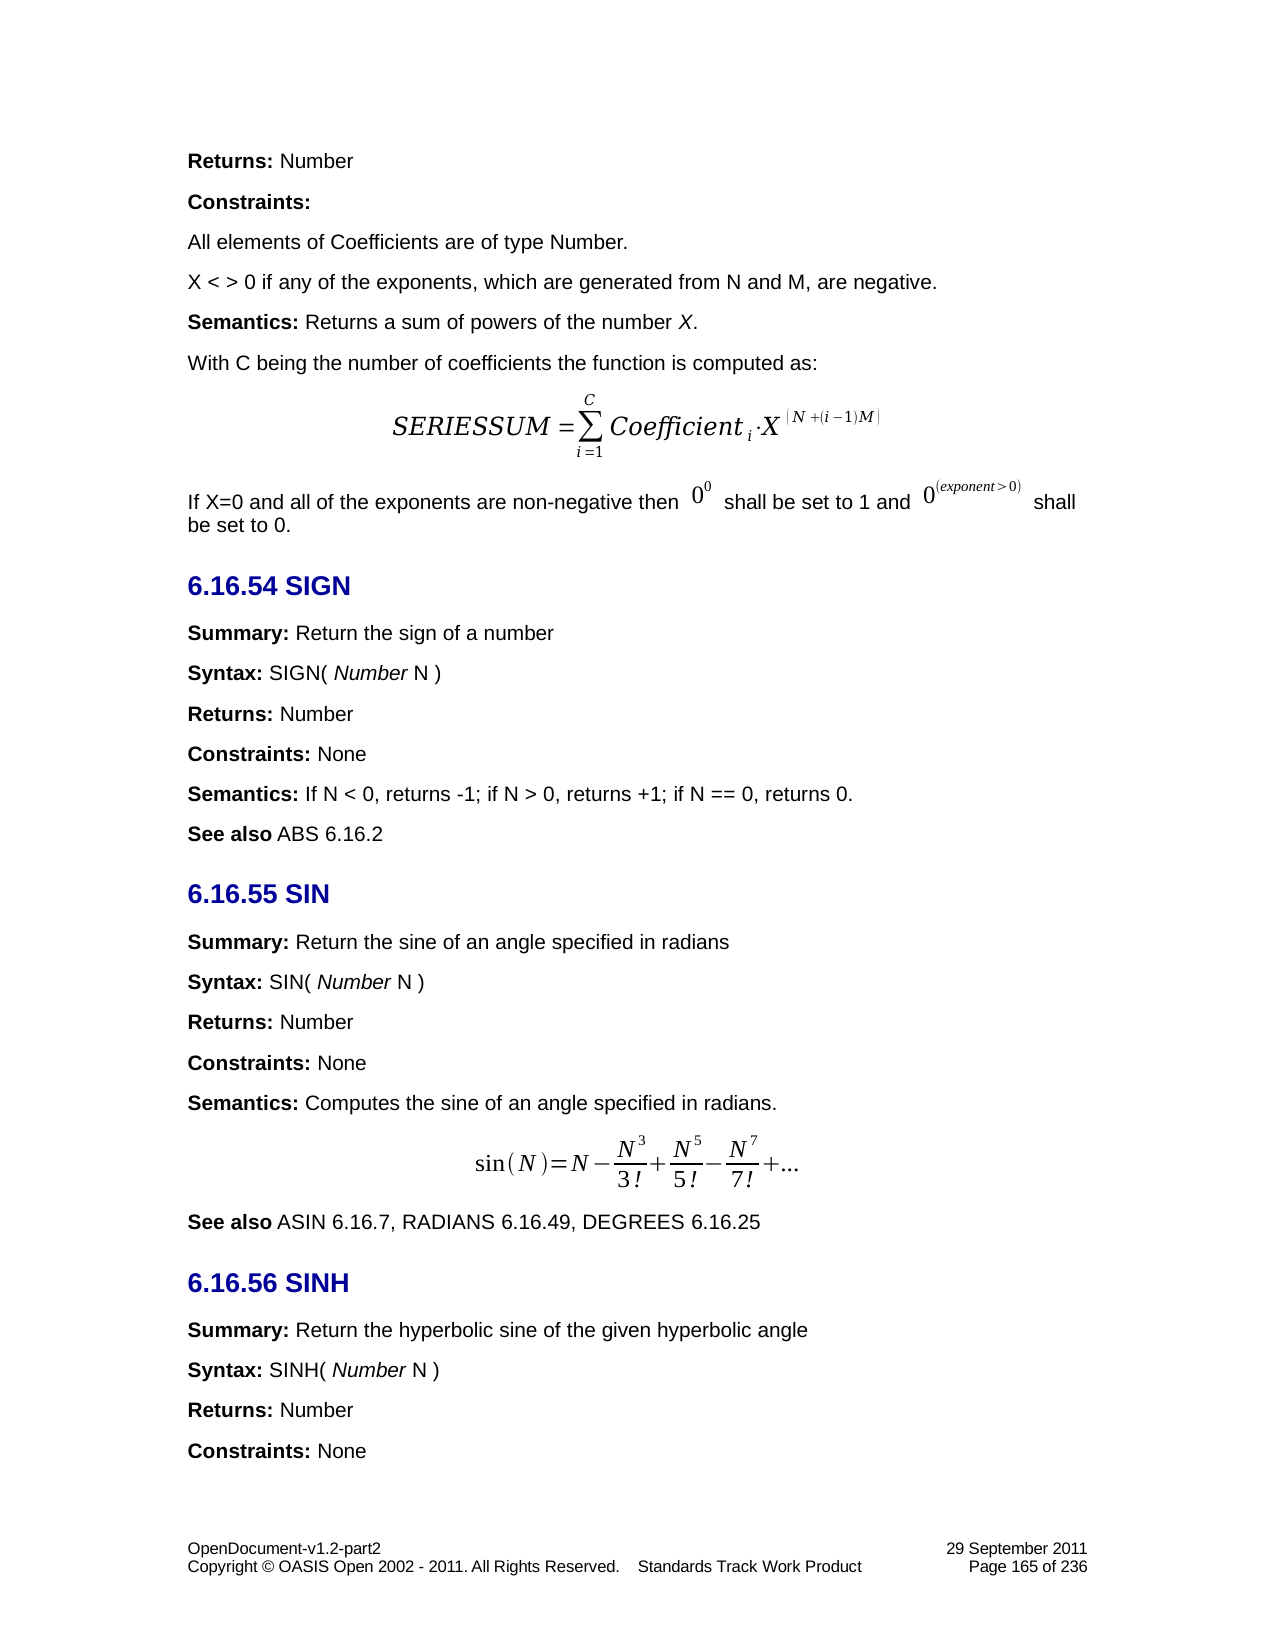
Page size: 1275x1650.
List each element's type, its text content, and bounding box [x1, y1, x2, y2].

text Returns: Number [187, 1399, 1088, 1422]
text Returns: Number [187, 1011, 1088, 1034]
text See also ABS 6.16.2 [187, 823, 1088, 846]
text Syntax: SIN( Number N ) [187, 971, 1088, 994]
text Constraints: [187, 190, 1088, 214]
text Constraints: None [187, 1051, 1088, 1074]
text Syntax: SIGN( Number N ) [187, 662, 1088, 685]
text Summary: Return the sign of a number [187, 622, 1088, 645]
text Summary: Return the hyperbolic sine of the given hyperbolic angle [187, 1318, 1088, 1342]
text Semantics: If N < 0, returns -1; if N > 0, returns +1; if N == 0, returns 0. [187, 782, 1088, 806]
text If X=0 and all of the exponents are non-negative then shall be set to 1 and shall be set to 0. [187, 477, 1088, 537]
text All elements of Coefficients are of type Number. [187, 230, 1088, 254]
text Summary: Return the sine of an angle specified in radians [187, 930, 1088, 954]
text Constraints: None [187, 1439, 1088, 1463]
text Semantics: Computes the sine of an angle specified in radians. [187, 1091, 1088, 1115]
subtitle SIN [187, 879, 1088, 909]
subtitle SIGN [187, 571, 1088, 601]
text Syntax: SINH( Number N ) [187, 1359, 1088, 1382]
text Semantics: Returns a sum of powers of the number X. [187, 311, 1088, 334]
text Returns: Number [187, 150, 1088, 173]
text With C being the number of coefficients the function is computed as: [187, 351, 1088, 374]
text X < > 0 if any of the exponents, which are generated from N and M, are negative. [187, 271, 1088, 294]
text Returns: Number [187, 702, 1088, 726]
text See also ASIN 6.16.7, RADIANS 6.16.49, DEGREES 6.16.25 [187, 1211, 1088, 1234]
text Constraints: None [187, 742, 1088, 766]
subtitle SINH [187, 1268, 1088, 1298]
